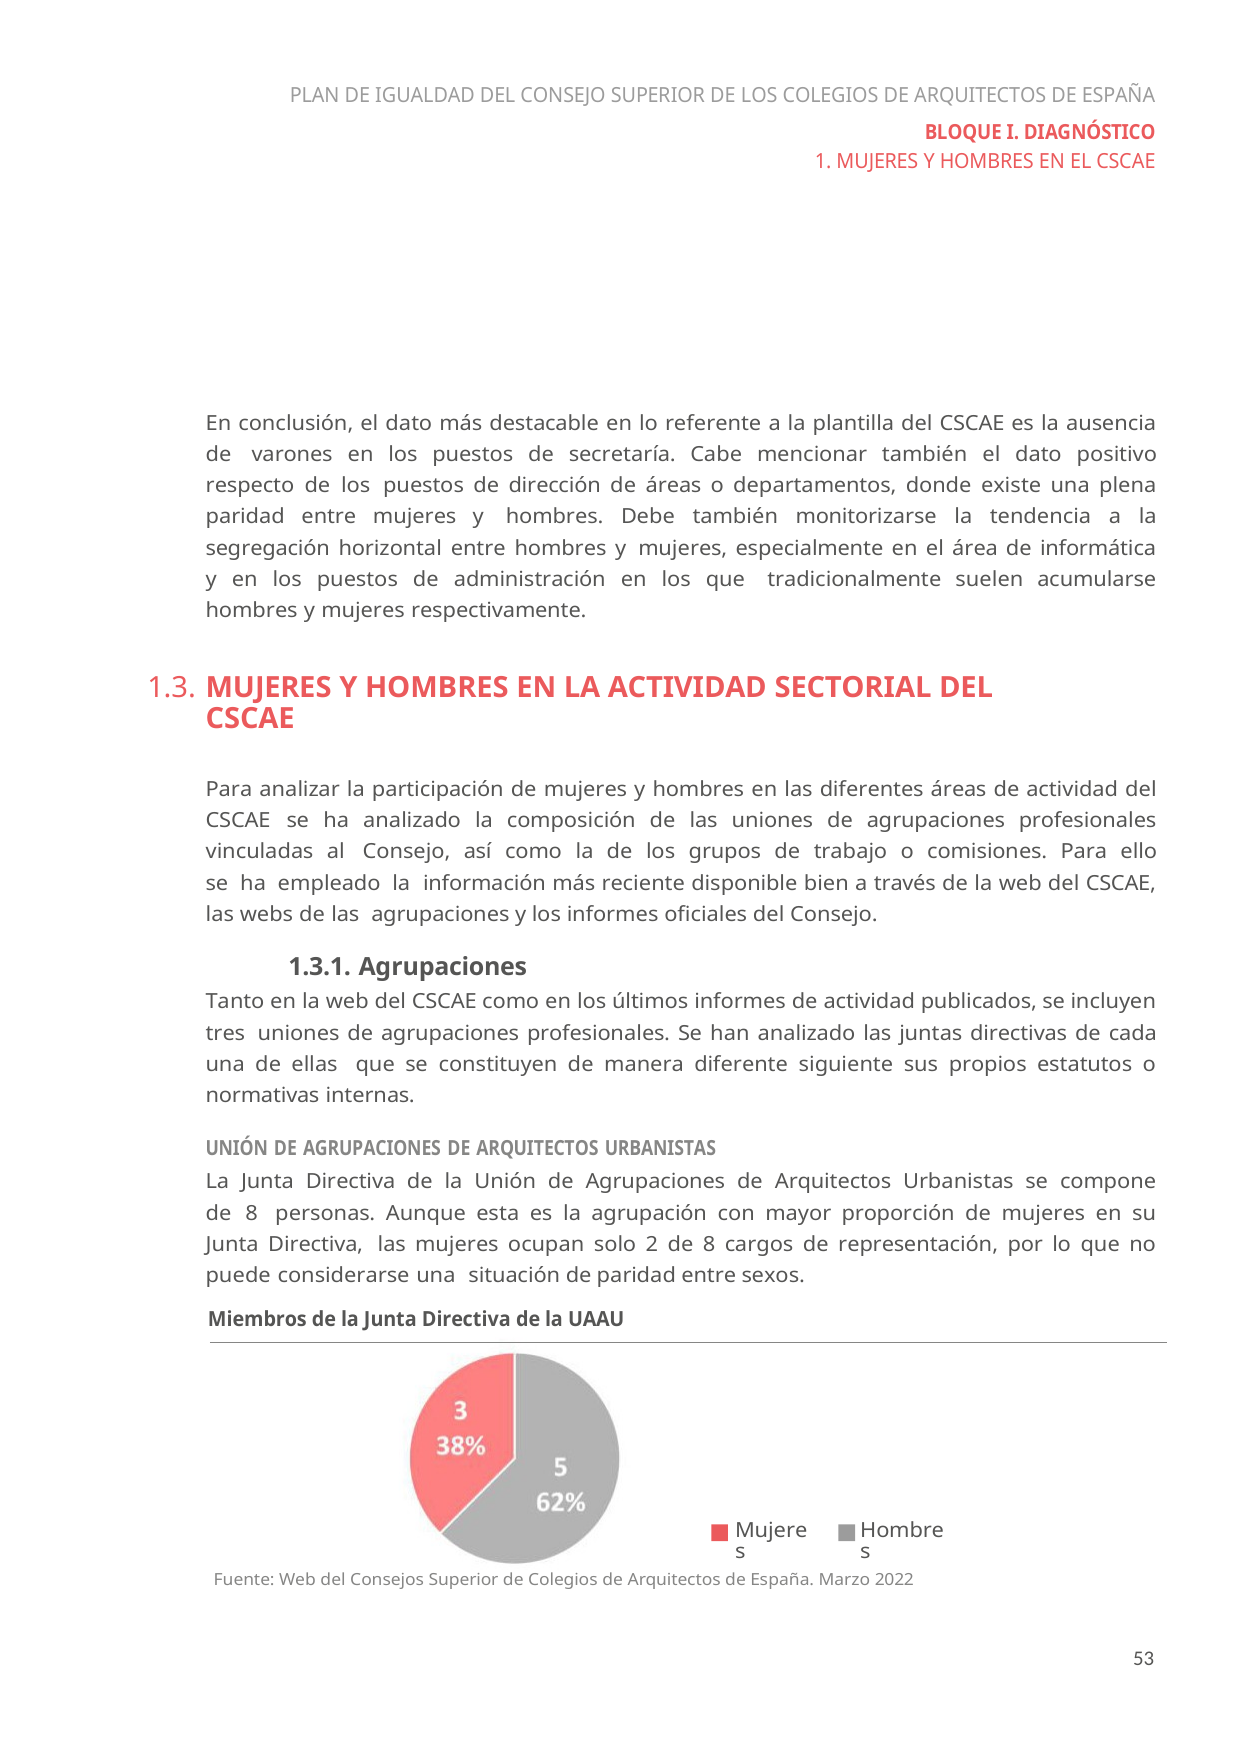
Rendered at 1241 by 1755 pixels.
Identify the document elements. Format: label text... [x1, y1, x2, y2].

text La Junta Directiva de la Unión de Agrupaciones de Arquitectos Urbanistas se compone de 8 personas. Aunque esta es la agrupación con mayor proporción de mujeres en su Junta Directiva, las mujeres ocupan solo 2 de 8 cargos de representación, por lo que no puede considerarse una situación de paridad entre sexos. [205, 1164, 1157, 1289]
subtitle UNIÓN DE AGRUPACIONES DE ARQUITECTOS URBANISTAS [205, 1135, 1178, 1161]
subtitle Miembros de la Junta Directiva de la UAAU [208, 1304, 1178, 1333]
list MUJERES Y HOMBRES EN LA ACTIVIDAD SECTORIAL DEL CSCAE [175, 672, 1078, 735]
text En conclusión, el dato más destacable en lo referente a la plantilla del CSCAE es la ausencia de varones en los puestos de secretaría. Cabe mencionar también el dato positivo respecto de los puestos de dirección de áreas o departamentos, donde existe una plena paridad entre mujeres y hombres. Debe también monitorizarse la tendencia a la segregación horizontal entre hombres y mujeres, especialmente en el área de informática y en los puestos de administración en los que tradicionalmente suelen acumularse hombres y mujeres respectivamente. [205, 405, 1157, 624]
text Tanto en la web del CSCAE como en los últimos informes de actividad publicados, se incluyen tres uniones de agrupaciones profesionales. Se han analizado las juntas directivas de cada una de ellas que se constituyen de manera diferente siguiente sus propios estatutos o normativas internas. [205, 984, 1157, 1109]
text Fuente: Web del Consejos Superior de Colegios de Arquitectos de España. Marzo 2022 [213, 1568, 1178, 1591]
text Para analizar la participación de mujeres y hombres en las diferentes áreas de actividad del CSCAE se ha analizado la composición de las uniones de agrupaciones profesionales vinculadas al Consejo, así como la de los grupos de trabajo o comisiones. Para ello se ha empleado la información más reciente disponible bien a través de la web del CSCAE, las webs de las agrupaciones y los informes oﬁciales del Consejo. [205, 771, 1157, 927]
list Agrupaciones [288, 950, 1178, 982]
